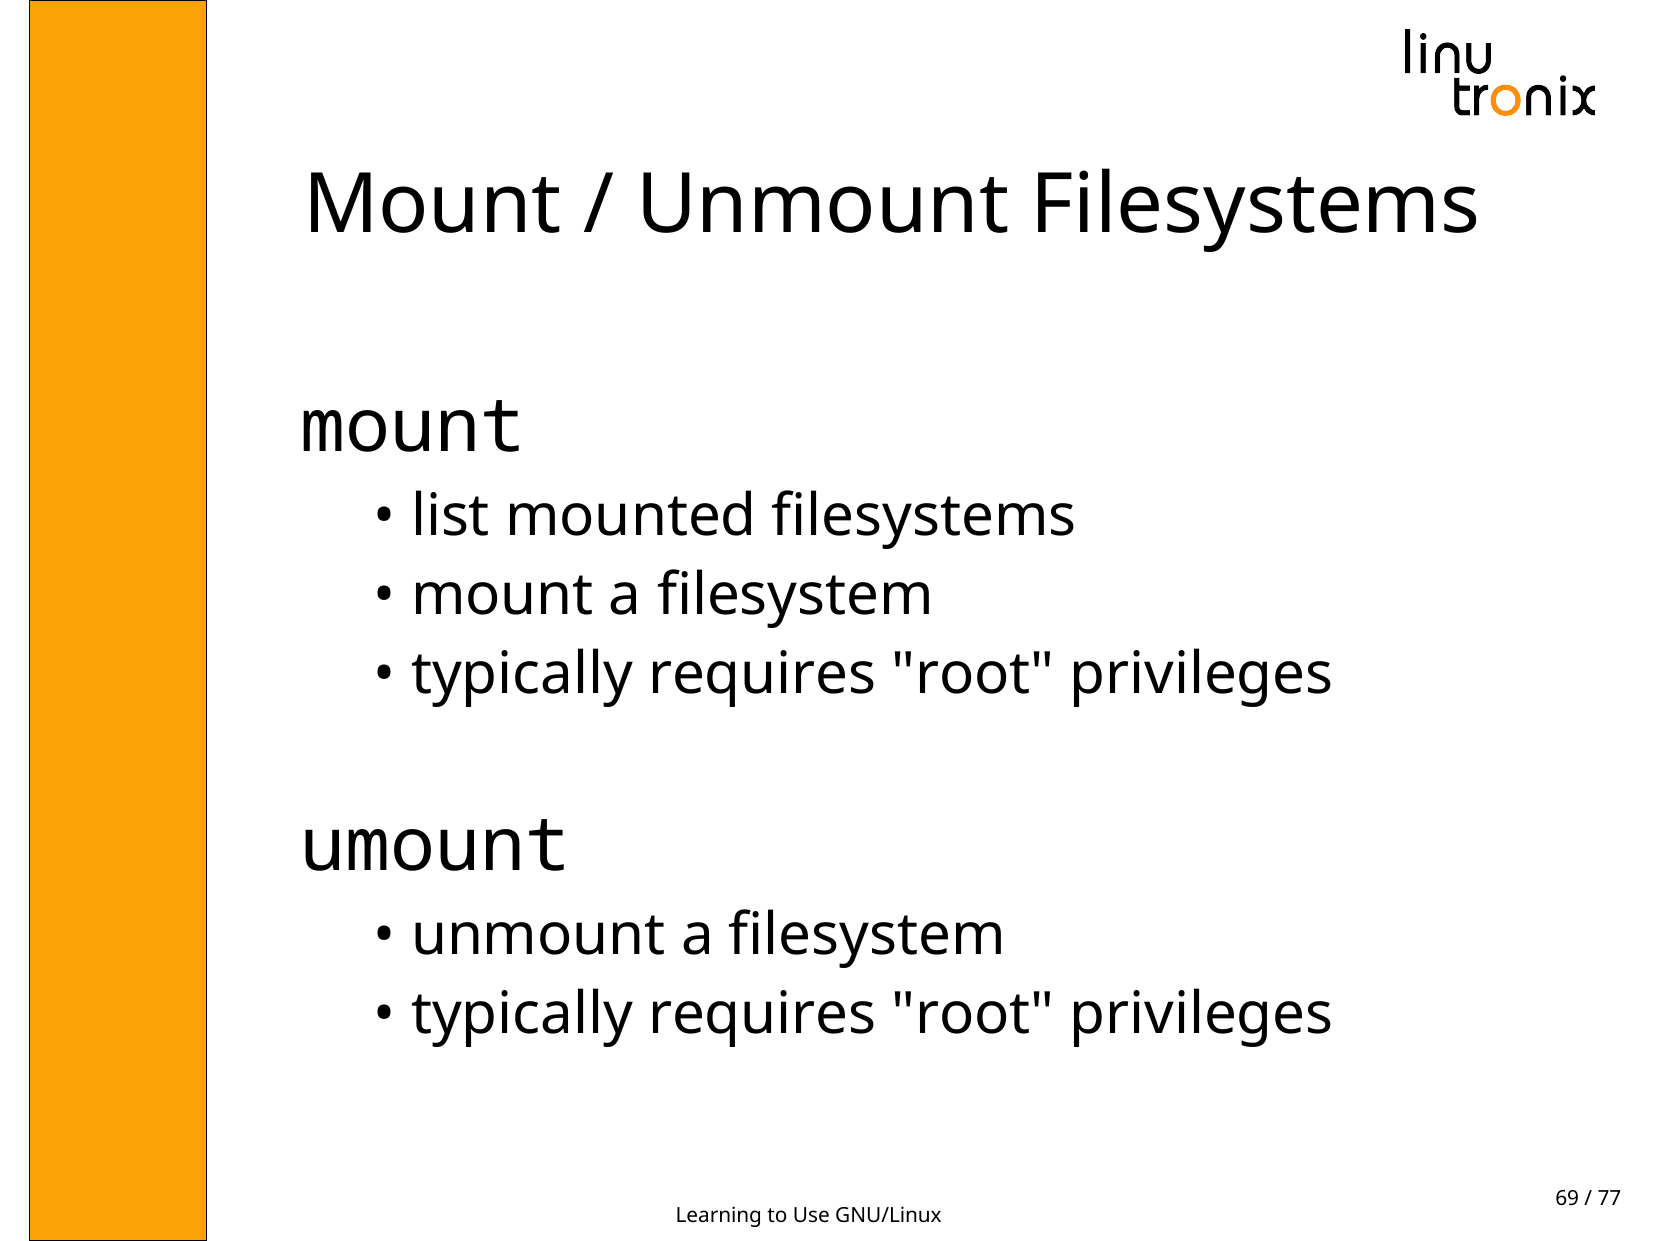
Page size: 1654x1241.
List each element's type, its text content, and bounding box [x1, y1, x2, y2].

text_box mount • list mounted filesystems • mount a filesystem • typically requires "root" privileges umount • unmount a filesystem • typically requires "root" privileges [300, 370, 1418, 952]
text_box Mount / Unmount Filesystems [303, 143, 1540, 263]
picture [1405, 29, 1595, 116]
